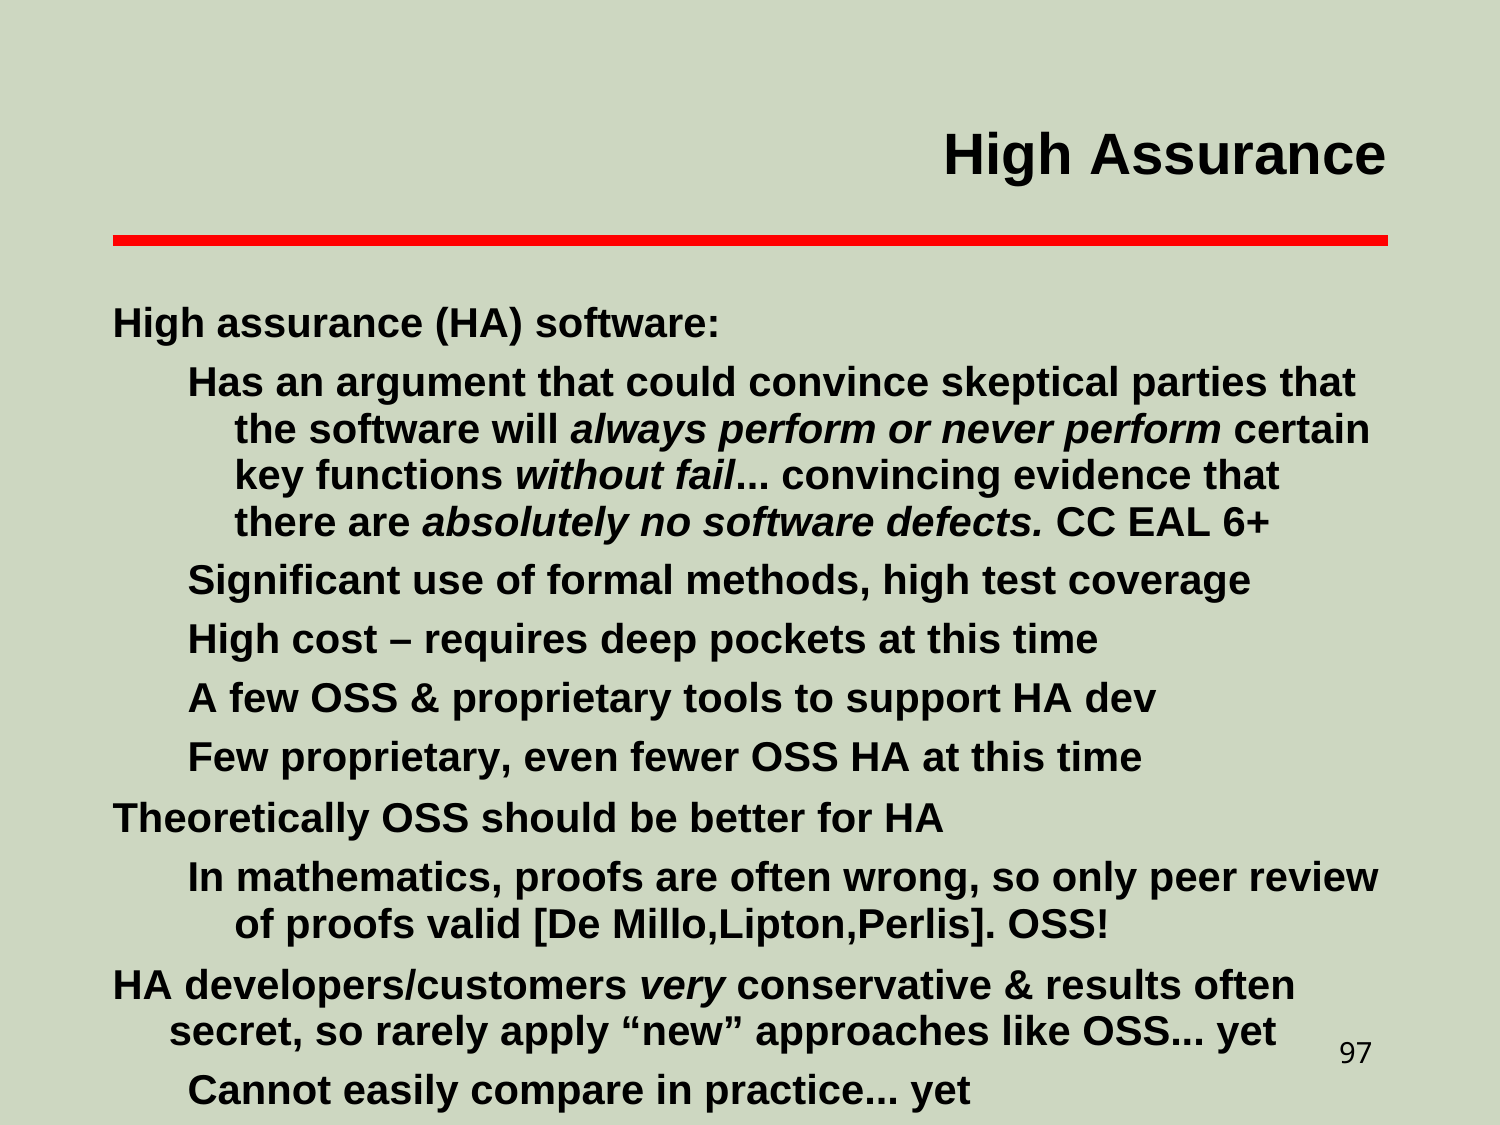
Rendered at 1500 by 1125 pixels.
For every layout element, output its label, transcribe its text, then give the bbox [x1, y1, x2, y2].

list High assurance (HA) software: Has an argument that could convince skeptical parties that the software will always perform or never perform certain key functions without fail... convincing evidence that there are absolutely no software defects. CC EAL 6+ Significant use of formal methods, high test coverage High cost – requires deep pockets at this time A few OSS & proprietary tools to support HA dev Few proprietary, even fewer OSS HA at this time Theoretically OSS should be better for HA In mathematics, proofs are often wrong, so only peer review of proofs valid [De Millo,Lipton,Perlis]. OSS! HA developers/customers very conservative & results often secret, so rarely apply “new” approaches like OSS... yet Cannot easily compare in practice... yet [112, 299, 1388, 1125]
title High Assurance [337, 85, 1388, 224]
